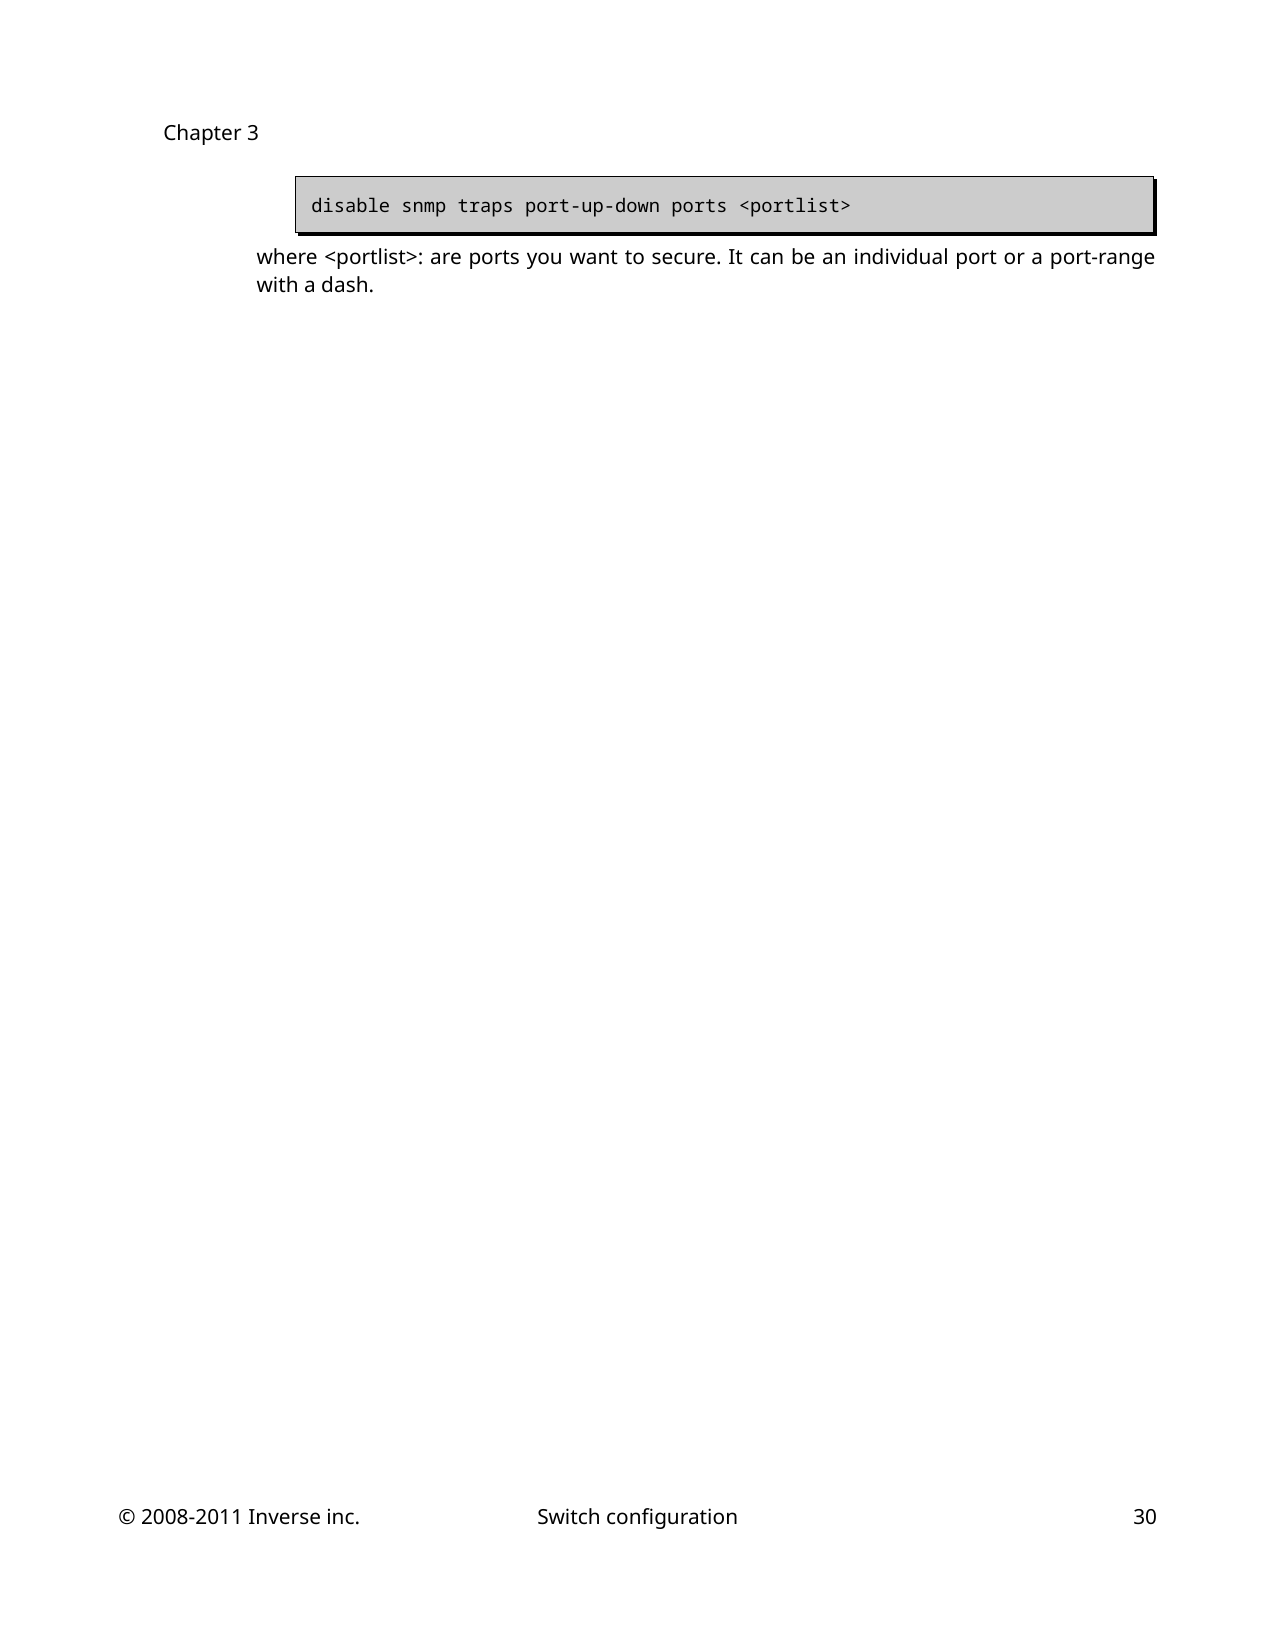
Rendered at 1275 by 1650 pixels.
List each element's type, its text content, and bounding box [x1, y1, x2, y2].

text disable snmp traps port-up-down ports <portlist> [296, 177, 1153, 232]
text where <portlist>: are ports you want to secure. It can be an individual port or a port-range with a dash. [256, 242, 1157, 299]
